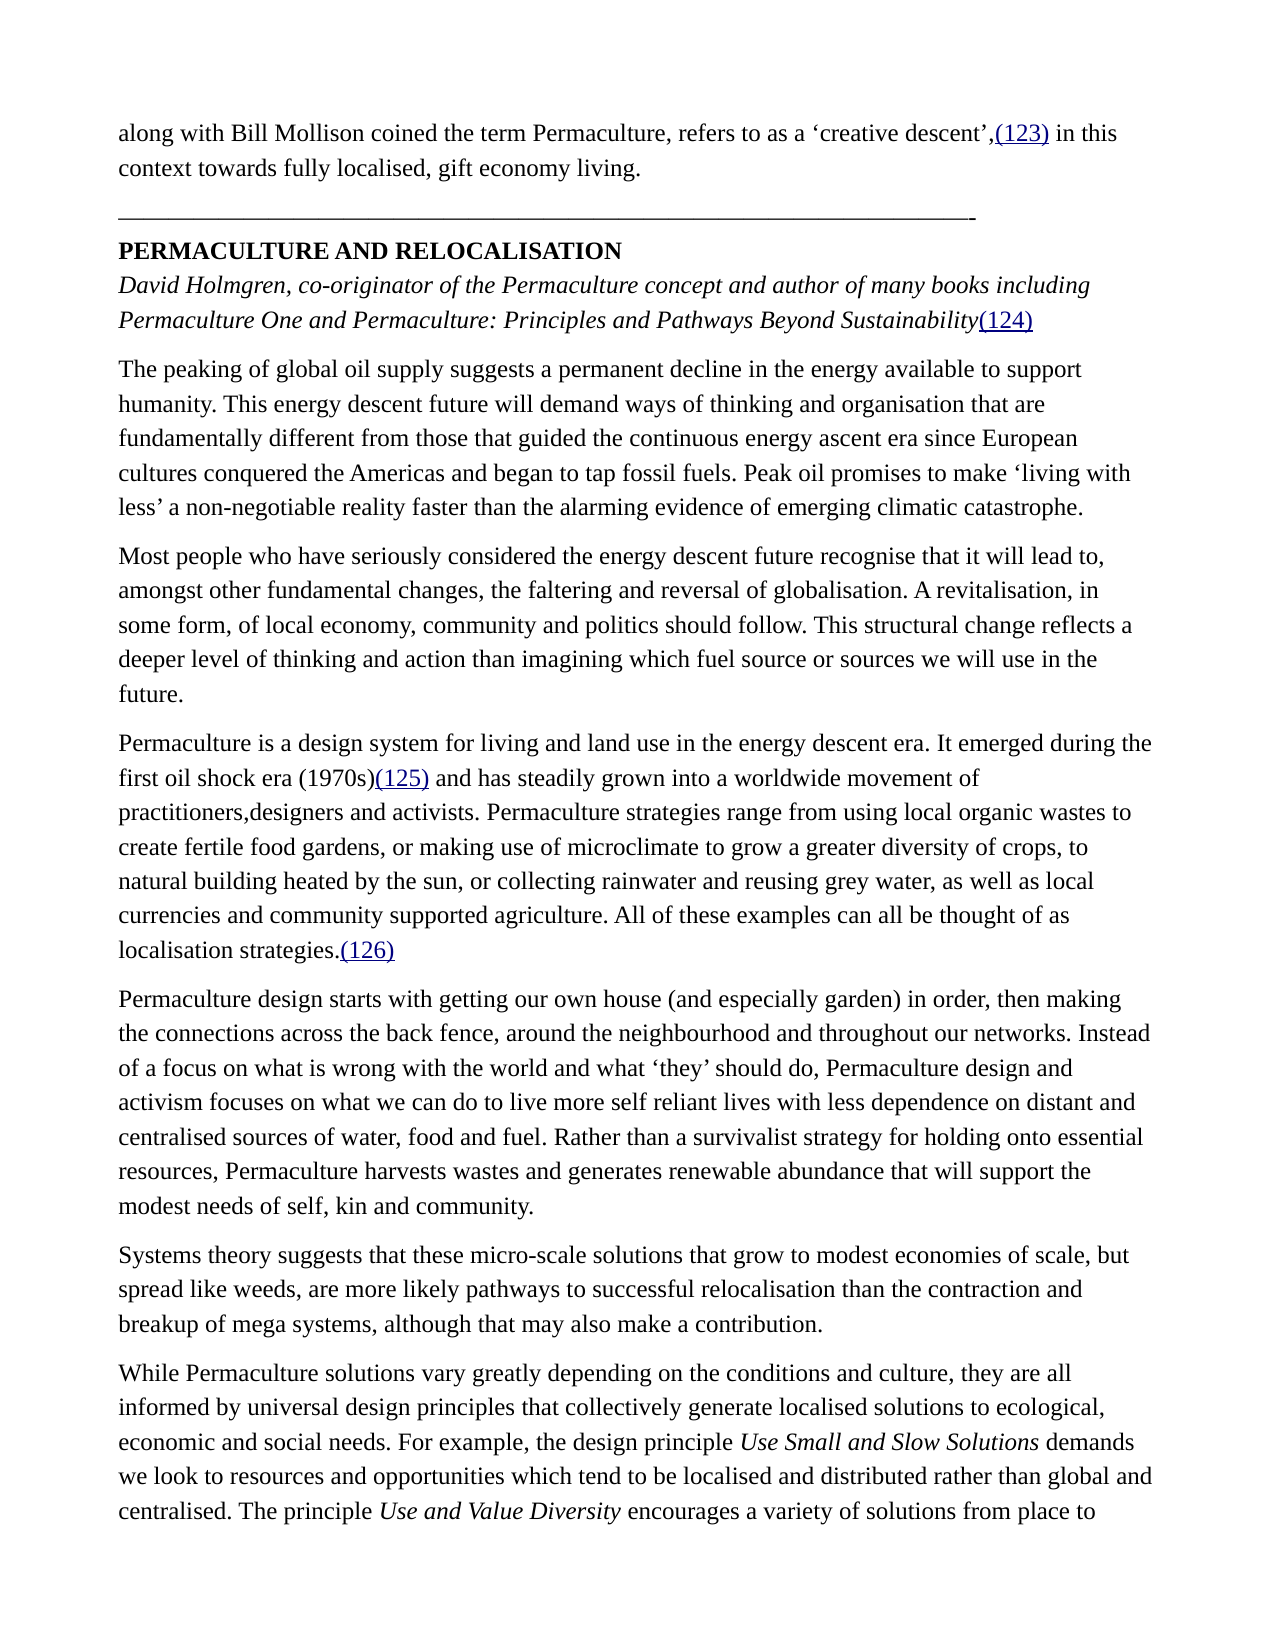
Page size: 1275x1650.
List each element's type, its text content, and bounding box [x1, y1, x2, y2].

text Most people who have seriously considered the energy descent future recognise that it will lead to, amongst other fundamental changes, the faltering and reversal of globalisation. A revitalisation, in some form, of local economy, community and politics should follow. This structural change reflects a deeper level of thinking and action than imagining which fuel source or sources we will use in the future. [118, 541, 1157, 708]
text Systems theory suggests that these micro-scale solutions that grow to modest economies of scale, but spread like weeds, are more likely pathways to successful relocalisation than the contraction and breakup of mega systems, although that may also make a contribution. [118, 1240, 1157, 1338]
text The peaking of global oil supply suggests a permanent decline in the energy available to support humanity. This energy descent future will demand ways of thinking and organisation that are fundamentally different from those that guided the continuous energy ascent era since European cultures conquered the Americas and began to tap fossil fuels. Peak oil promises to make ‘living with less’ a non-negotiable reality faster than the alarming evidence of emerging climatic catastrophe. [118, 354, 1157, 521]
text Permaculture is a design system for living and land use in the energy descent era. It emerged during the first oil shock era (1970s)(125) and has steadily grown into a worldwide movement of practitioners,designers and activists. Permaculture strategies range from using local organic wastes to create fertile food gardens, or making use of microclimate to grow a greater diversity of crops, to natural building heated by the sun, or collecting rainwater and reusing grey water, as well as local currencies and community supported agriculture. All of these examples can all be thought of as localisation strategies.(126) [118, 728, 1157, 964]
text along with Bill Mollison coined the term Permaculture, refers to as a ‘creative descent’,(123) in this context towards fully localised, gift economy living. [118, 118, 1157, 181]
text ——————————————————————————————————- PERMACULTURE AND RELOCALISATION David Holmgren, co-originator of the Permaculture concept and author of many books including Permaculture One and Permaculture: Principles and Pathways Beyond Sustainability(124) [118, 202, 1157, 334]
text While Permaculture solutions vary greatly depending on the conditions and culture, they are all informed by universal design principles that collectively generate localised solutions to ecological, economic and social needs. For example, the design principle Use Small and Slow Solutions demands we look to resources and opportunities which tend to be localised and distributed rather than global and centralised. The principle Use and Value Diversity encourages a variety of solutions from place to [118, 1358, 1157, 1525]
text Permaculture design starts with getting our own house (and especially garden) in order, then making the connections across the back fence, around the neighbourhood and throughout our networks. Instead of a focus on what is wrong with the world and what ‘they’ should do, Permaculture design and activism focuses on what we can do to live more self reliant lives with less dependence on distant and centralised sources of water, food and fuel. Rather than a survivalist strategy for holding onto essential resources, Permaculture harvests wastes and generates renewable abundance that will support the modest needs of self, kin and community. [118, 984, 1157, 1220]
